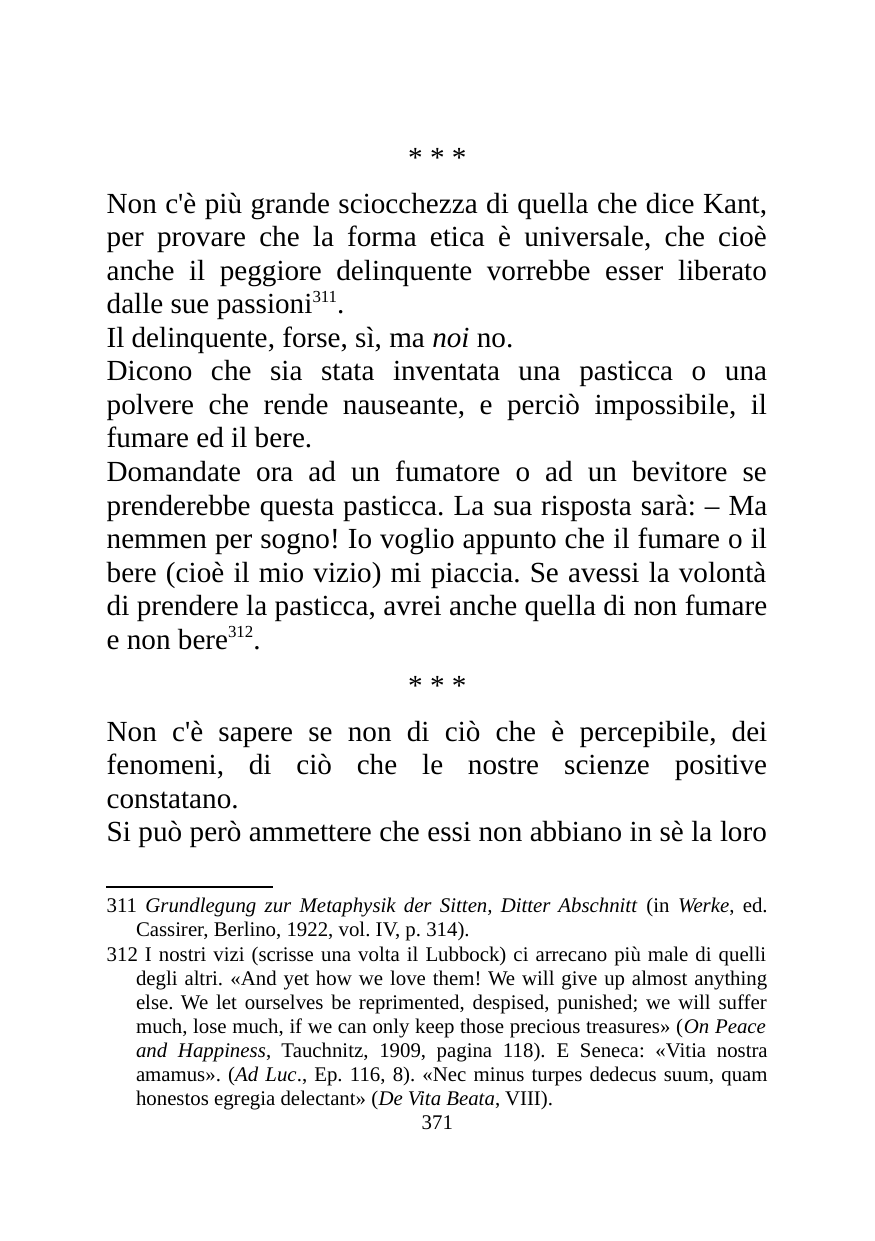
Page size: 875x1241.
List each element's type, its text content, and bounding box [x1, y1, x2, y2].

text Grundlegung zur Metaphysik der Sitten, Ditter Abschnitt (in Werke, ed. Cassirer, Berlino, 1922, vol. IV, p. 314). [106, 893, 768, 941]
text Dicono che sia stata inventata una pasticca o una polvere che rende nauseante, e perciò impossibile, il fumare ed il bere. [106, 353, 768, 454]
text Domandate ora ad un fumatore o ad un bevitore se prenderebbe questa pasticca. La sua risposta sarà: – Ma nemmen per sogno! Io voglio appunto che il fumare o il bere (cioè il mio vizio) mi piaccia. Se avessi la volontà di prendere la pasticca, avrei anche quella di non fumare e non bere. [106, 454, 768, 655]
text Non c'è sapere se non di ciò che è percepibile, dei fenomeni, di ciò che le nostre scienze positive constatano. [106, 714, 768, 814]
text I nostri vizi (scrisse una volta il Lubbock) ci arrecano più male di quelli degli altri. «And yet how we love them! We will give up almost anything else. We let ourselves be reprimented, despised, punished; we will suffer much, lose much, if we can only keep those precious treasures» (On Peace and Happiness, Tauchnitz, 1909, pagina 118). E Seneca: «Vitia nostra amamus». (Ad Luc., Ep. 116, 8). «Nec minus turpes dedecus suum, quam honestos egregia delectant» (De Vita Beata, VIII). [106, 941, 768, 1110]
text Il delinquente, forse, sì, ma noi no. [106, 320, 768, 353]
text Non c'è più grande sciocchezza di quella che dice Kant, per provare che la forma etica è universale, che cioè anche il peggiore delinquente vorrebbe esser liberato dalle sue passioni. [106, 186, 768, 320]
text * * * [106, 668, 768, 701]
text Si può però ammettere che essi non abbiano in sè la loro [106, 814, 768, 848]
text * * * [106, 140, 768, 173]
